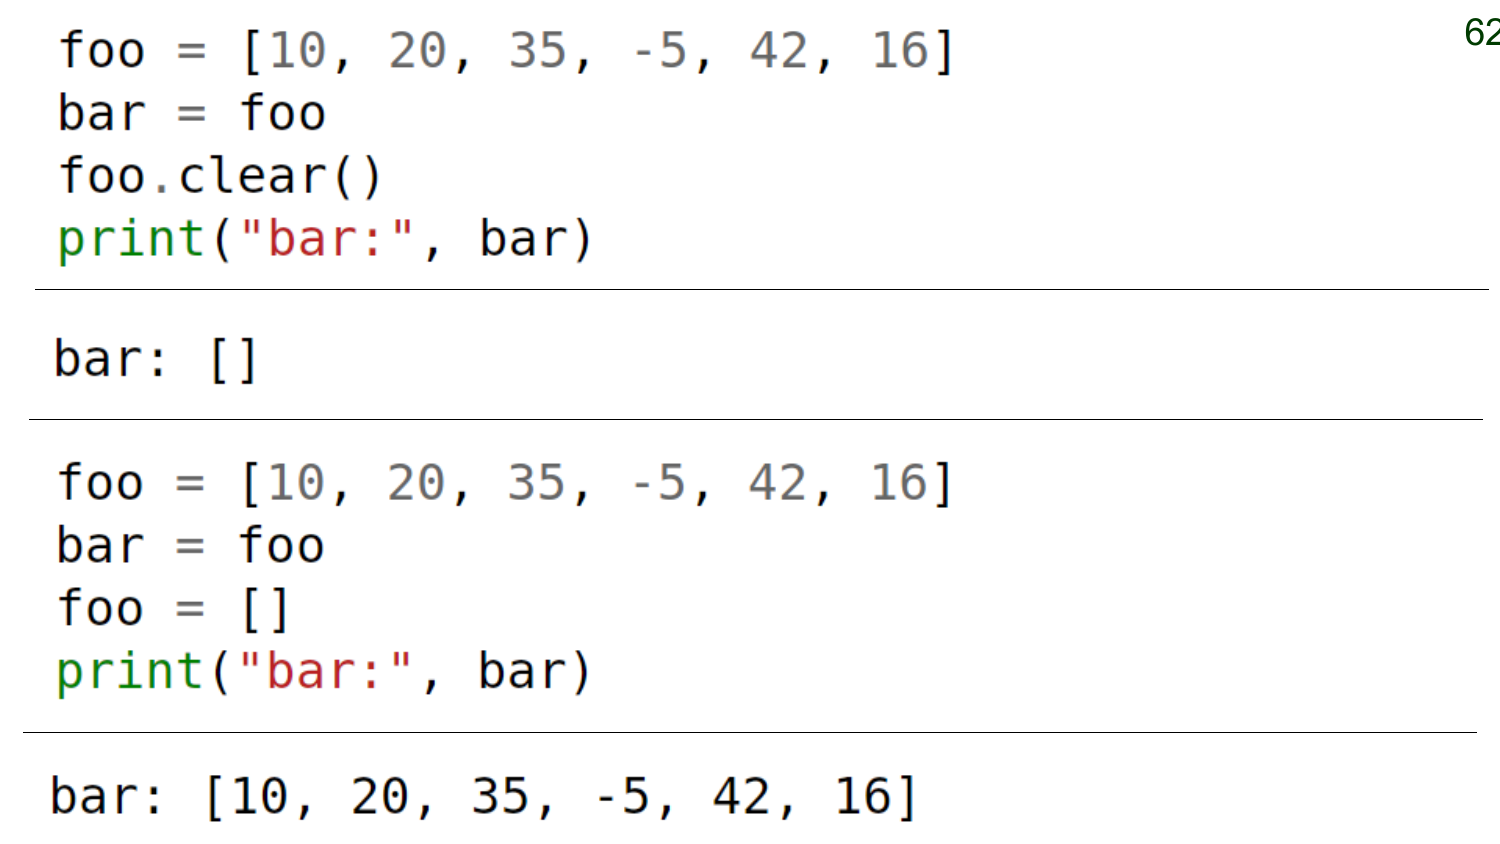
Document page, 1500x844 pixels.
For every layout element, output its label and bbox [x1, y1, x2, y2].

picture [36, 755, 922, 836]
picture [47, 445, 959, 715]
picture [35, 316, 269, 408]
picture [47, 8, 965, 284]
